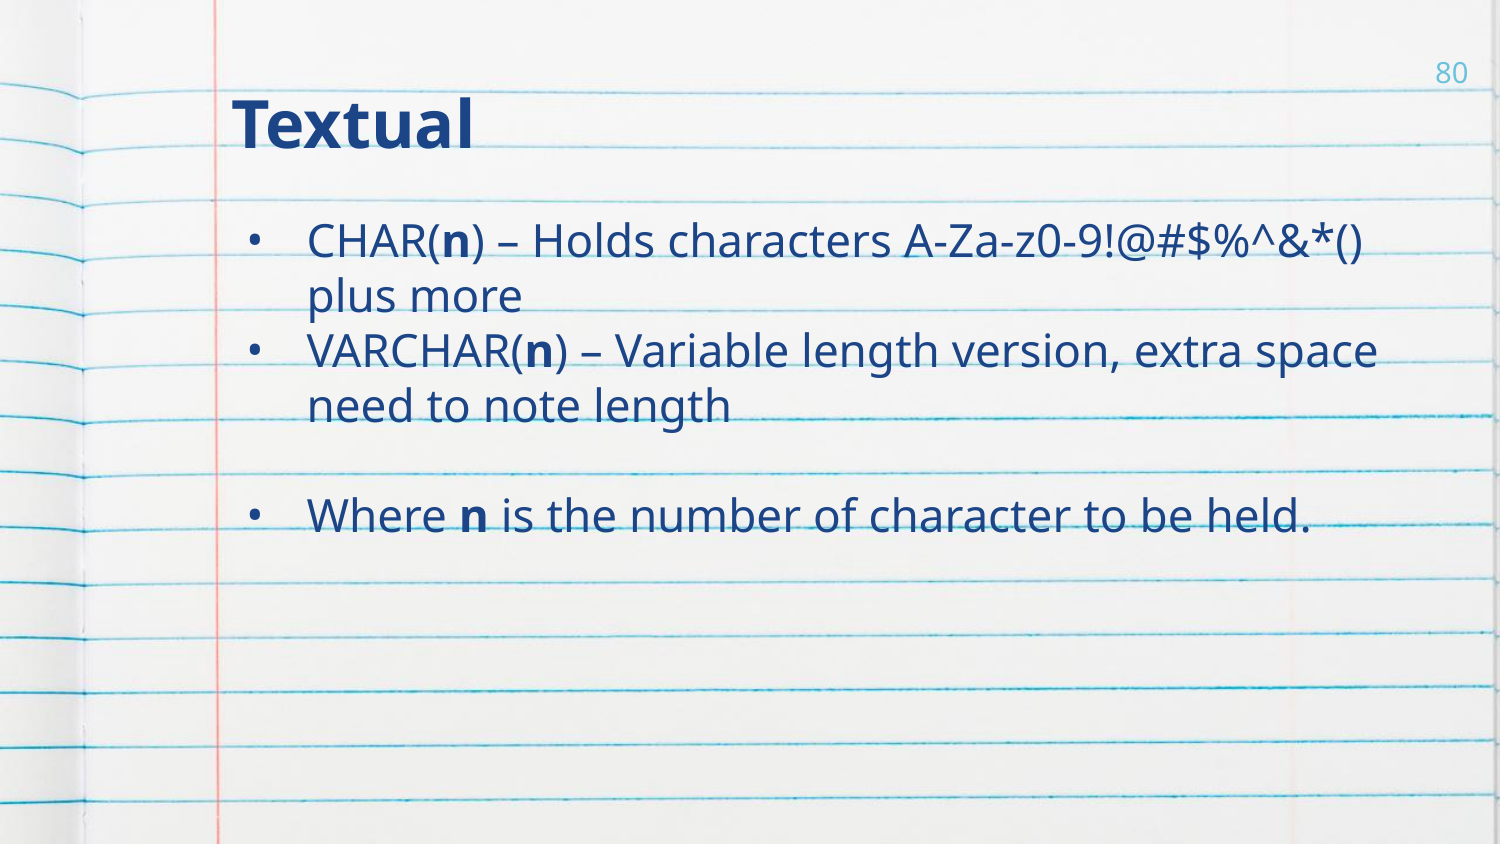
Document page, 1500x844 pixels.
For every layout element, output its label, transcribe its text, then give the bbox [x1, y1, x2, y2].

list CHAR(n) – Holds characters A-Za-z0-9!@#$%^&*() plus more VARCHAR(n) – Variable length version, extra space need to note length Where n is the number of character to be held. [231, 211, 1425, 748]
slide_number [1378, 41, 1469, 107]
title Textual [231, 21, 1425, 162]
picture [0, 0, 1500, 844]
